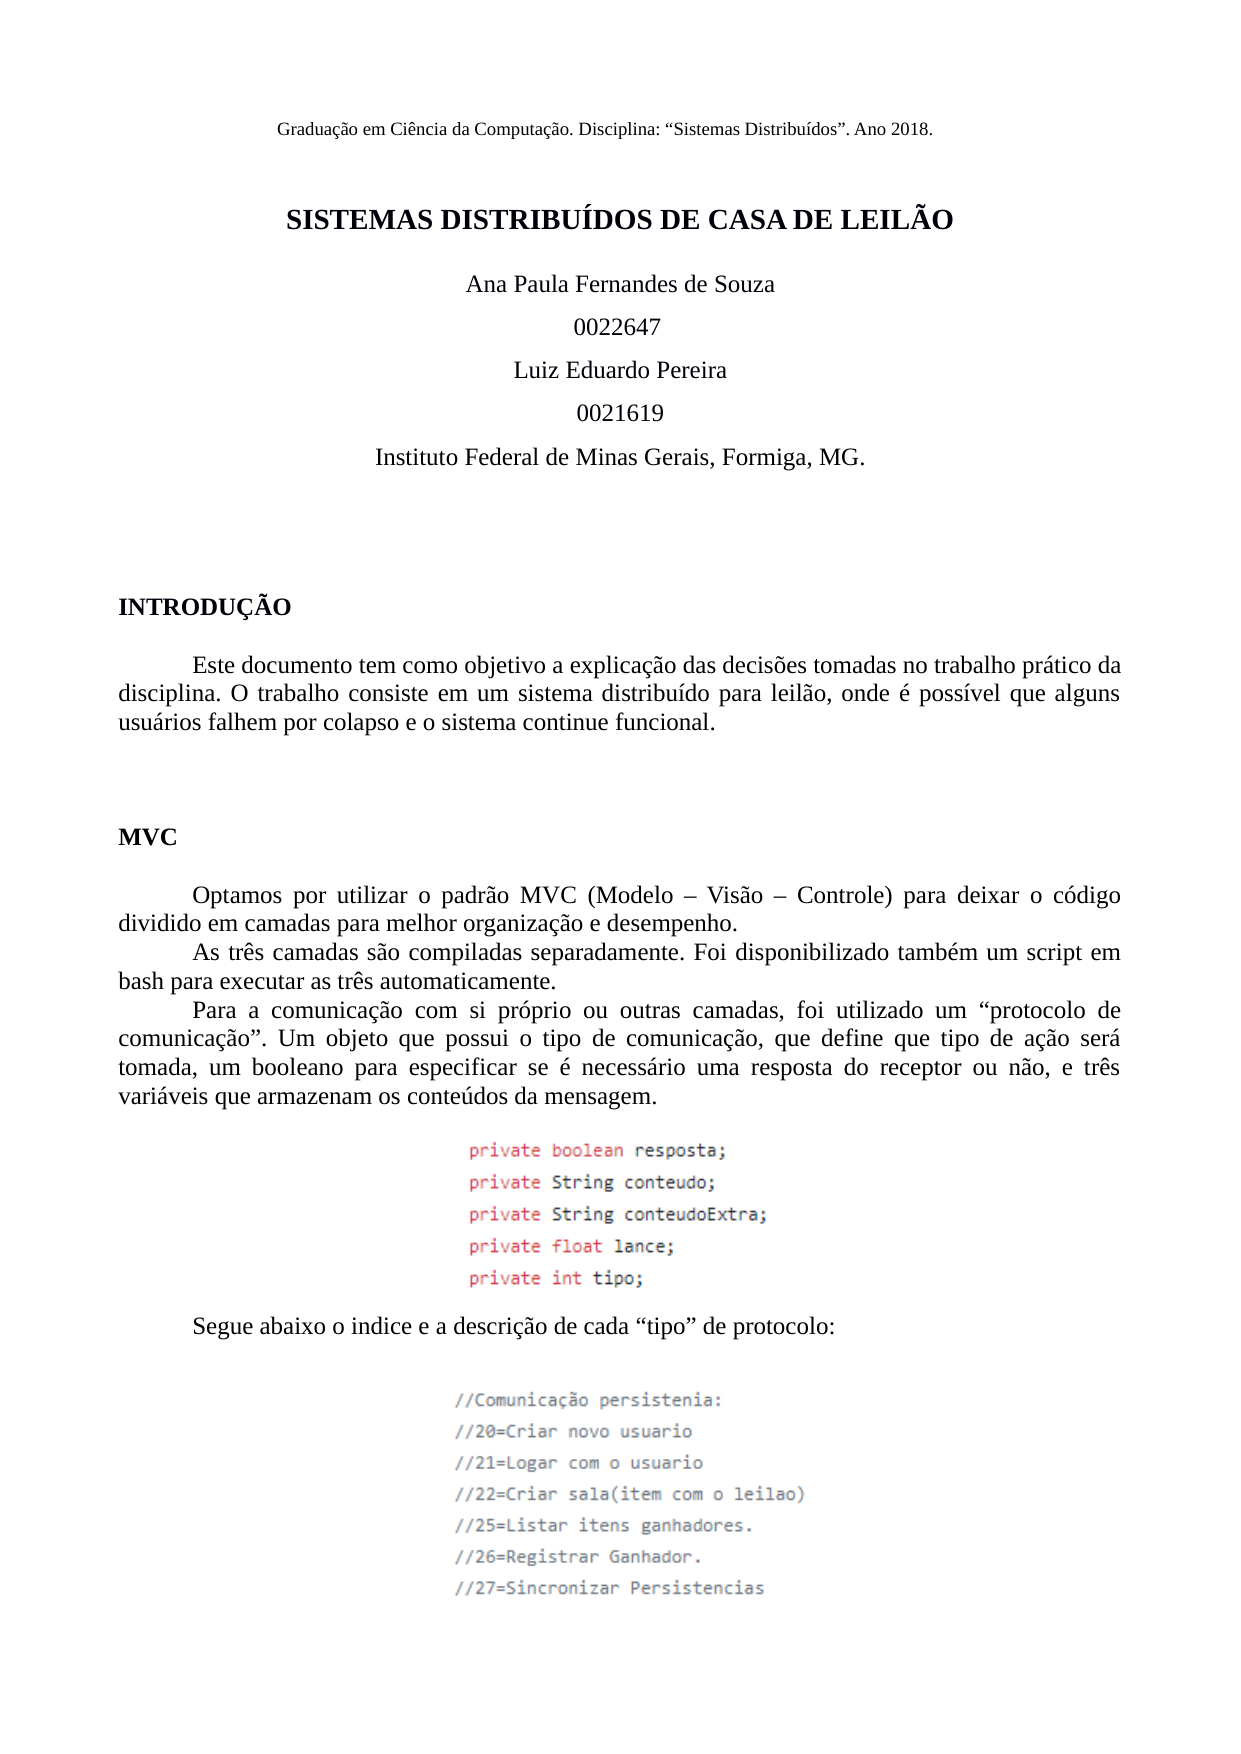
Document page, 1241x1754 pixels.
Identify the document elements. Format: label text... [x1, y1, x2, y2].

text Optamos por utilizar o padrão MVC (Modelo – Visão – Controle) para deixar o código dividido em camadas para melhor organização e desempenho. [118, 880, 1122, 937]
text As três camadas são compiladas separadamente. Foi disponibilizado também um script em bash para executar as três automaticamente. [118, 937, 1122, 995]
text Este documento tem como objetivo a explicação das decisões tomadas no trabalho prático da disciplina. O trabalho consiste em um sistema distribuído para leilão, onde é possível que alguns usuários falhem por colapso e o sistema continue funcional. [118, 650, 1122, 736]
text INTRODUÇÃO [118, 592, 1122, 621]
picture [442, 1386, 814, 1610]
text Segue abaixo o indice e a descrição de cada “tipo” de protocolo: [118, 1311, 1122, 1340]
text Para a comunicação com si próprio ou outras camadas, foi utilizado um “protocolo de comunicação”. Um objeto que possui o tipo de comunicação, que define que tipo de ação será tomada, um booleano para especificar se é necessário uma resposta do receptor ou não, e três variáveis que armazenam os conteúdos da mensagem. [118, 995, 1122, 1110]
text 0021619 [118, 398, 1122, 427]
text 0022647 [118, 312, 1122, 341]
text Graduação em Ciência da Computação. Disciplina: “Sistemas Distribuídos”. Ano 2018. [88, 118, 1122, 140]
text SISTEMAS DISTRIBUÍDOS DE CASA DE LEILÃO [118, 202, 1122, 236]
text Ana Paula Fernandes de Souza [118, 269, 1122, 298]
text Instituto Federal de Minas Gerais, Formiga, MG. [118, 442, 1122, 470]
text Luiz Eduardo Pereira [118, 355, 1122, 384]
text MVC [118, 822, 1122, 851]
